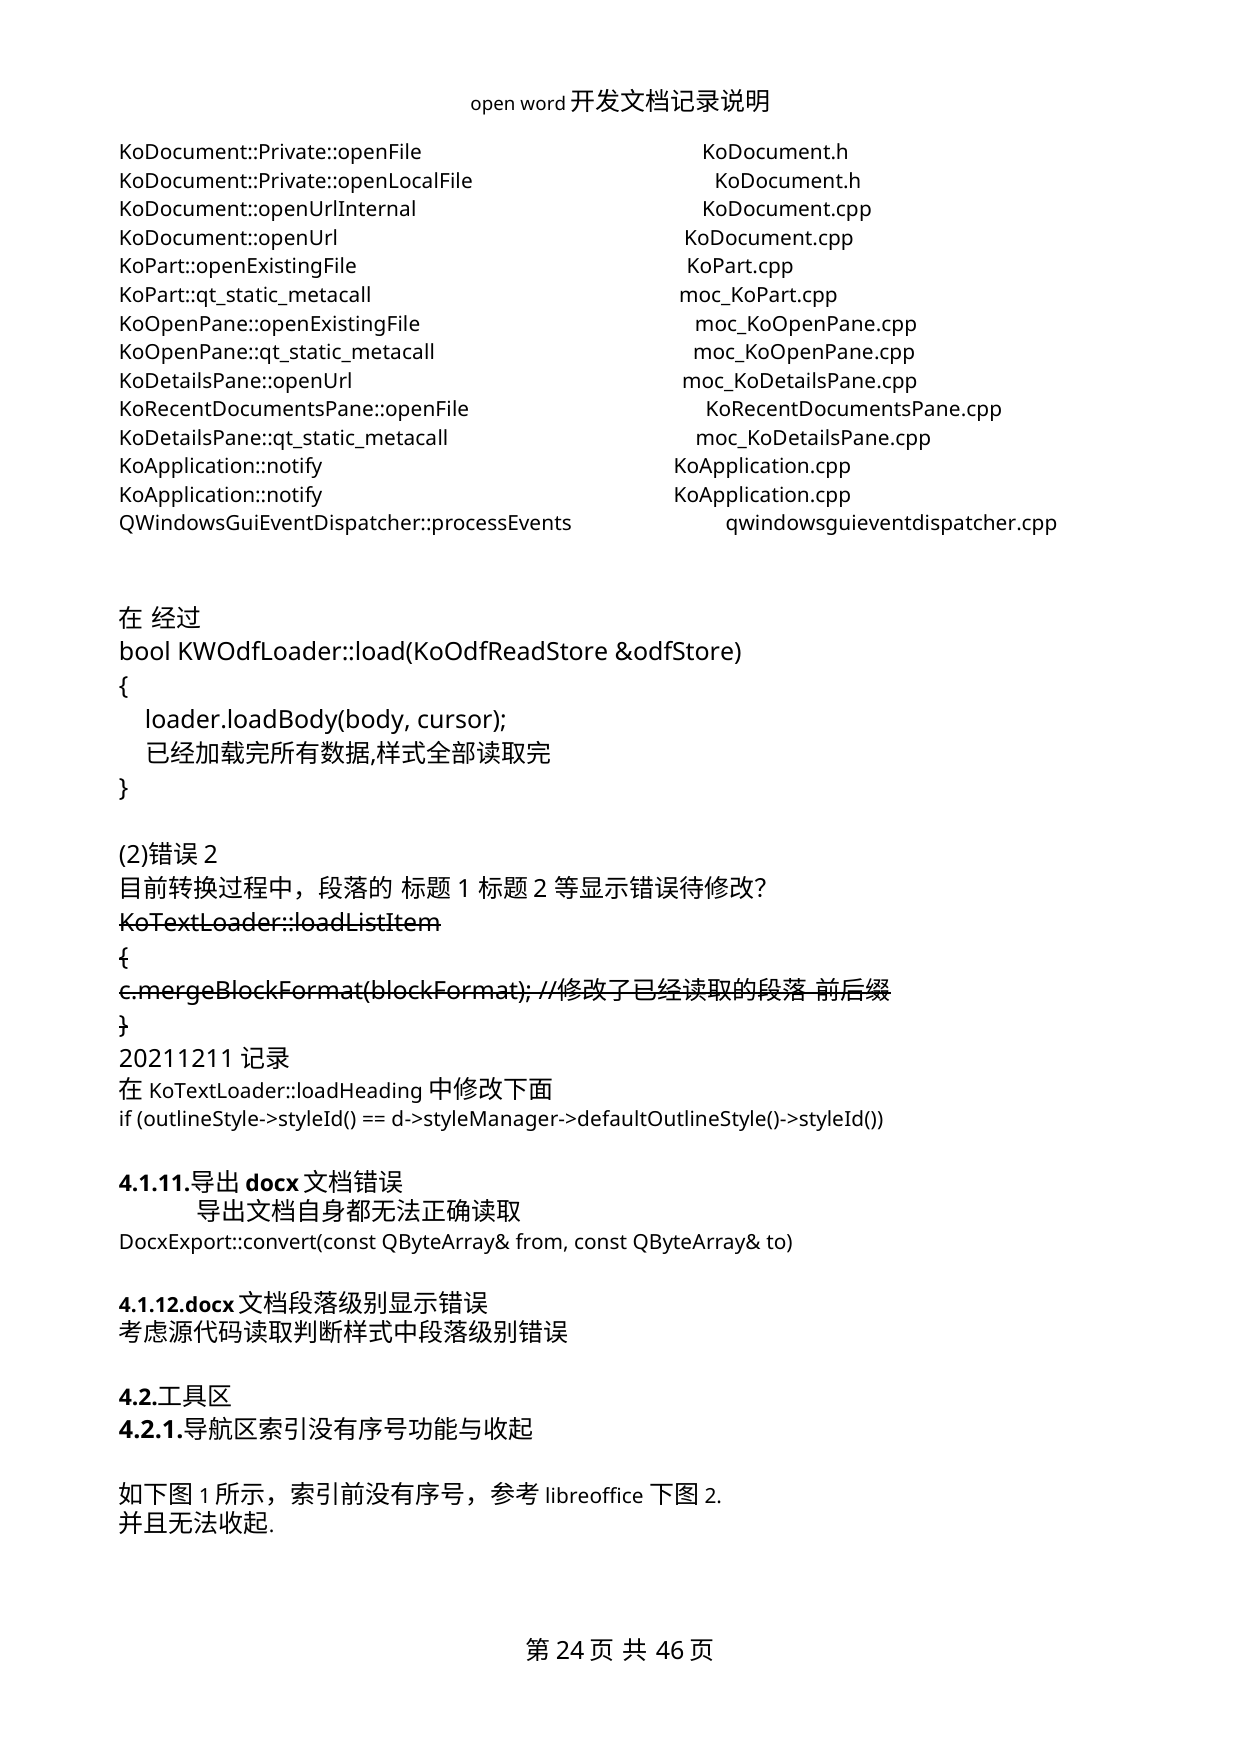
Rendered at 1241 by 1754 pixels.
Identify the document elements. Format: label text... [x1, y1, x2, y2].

text 并且无法收起. [119, 1509, 1121, 1538]
text if (outlineStyle->styleId() == d->styleManager->defaultOutlineStyle()->styleId()) [119, 1104, 1121, 1133]
text 在 经过 [119, 605, 1121, 634]
subtitle docx文档段落级别显示错误 [119, 1289, 1121, 1318]
text KoDocument::Private::openFile KoDocument.h [119, 137, 1121, 166]
text } [119, 769, 1121, 803]
text 如下图1所示，索引前没有序号，参考libreoffice 下图2. [119, 1480, 1121, 1509]
text loader.loadBody(body, cursor); [119, 702, 1121, 736]
text { [119, 668, 1121, 702]
subtitle 导出docx文档错误 [119, 1167, 1121, 1198]
text (2)错误2 [119, 837, 1121, 871]
text KoDetailsPane::openUrl moc_KoDetailsPane.cpp [119, 366, 1121, 394]
subtitle 导航区索引没有序号功能与收起 [119, 1412, 1121, 1446]
text KoDocument::openUrl KoDocument.cpp [119, 223, 1121, 251]
text 导出文档自身都无法正确读取 [119, 1198, 1121, 1227]
text DocxExport::convert(const QByteArray& from, const QByteArray& to) [119, 1227, 1121, 1255]
text QWindowsGuiEventDispatcher::processEvents qwindowsguieventdispatcher.cpp [119, 508, 1121, 537]
text KoApplication::notify KoApplication.cpp [119, 480, 1121, 508]
text c.mergeBlockFormat(blockFormat); //修改了已经读取的段落 前后缀 [119, 973, 1121, 1007]
text KoOpenPane::openExistingFile moc_KoOpenPane.cpp [119, 308, 1121, 337]
text KoRecentDocumentsPane::openFile KoRecentDocumentsPane.cpp [119, 394, 1121, 423]
text KoDocument::openUrlInternal KoDocument.cpp [119, 194, 1121, 223]
text KoOpenPane::qt_static_metacall moc_KoOpenPane.cpp [119, 337, 1121, 366]
text 20211211记录 [119, 1041, 1121, 1075]
text 目前转换过程中，段落的 标题1 标题2 等显示错误待修改？ [119, 871, 1121, 905]
text { [119, 939, 1121, 973]
text } [119, 1007, 1121, 1041]
subtitle 工具区 [119, 1381, 1121, 1412]
text 已经加载完所有数据,样式全部读取完 [119, 736, 1121, 769]
text 考虑源代码读取判断样式中段落级别错误 [119, 1318, 1121, 1347]
text KoDocument::Private::openLocalFile KoDocument.h [119, 166, 1121, 194]
text 在KoTextLoader::loadHeading 中修改下面 [119, 1075, 1121, 1104]
text KoPart::qt_static_metacall moc_KoPart.cpp [119, 280, 1121, 308]
text KoApplication::notify KoApplication.cpp [119, 451, 1121, 480]
text KoPart::openExistingFile KoPart.cpp [119, 251, 1121, 280]
text KoDetailsPane::qt_static_metacall moc_KoDetailsPane.cpp [119, 423, 1121, 451]
text bool KWOdfLoader::load(KoOdfReadStore &odfStore) [119, 634, 1121, 668]
text KoTextLoader::loadListItem [119, 905, 1121, 939]
